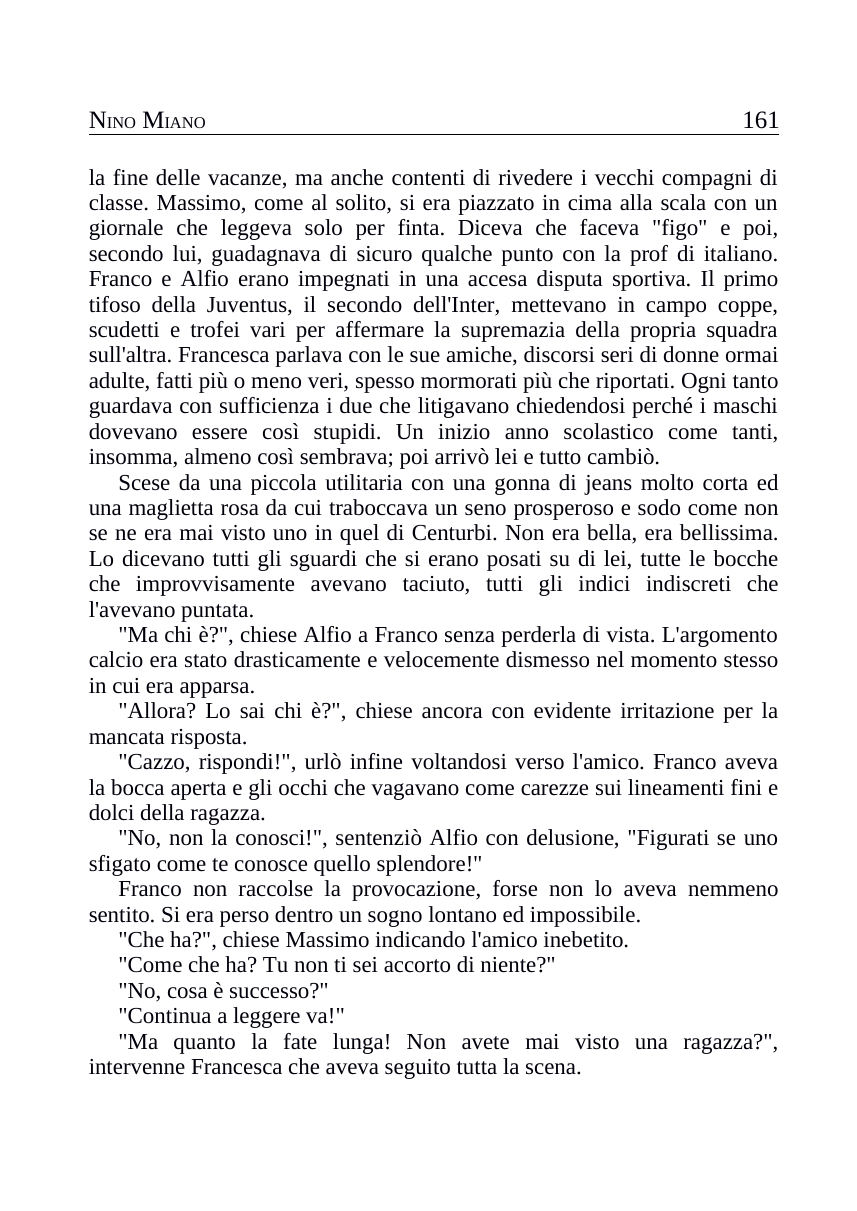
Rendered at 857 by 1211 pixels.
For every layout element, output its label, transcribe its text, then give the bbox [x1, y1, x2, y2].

text "Ma quanto la fate lunga! Non avete mai visto una ragazza?", intervenne Francesca che aveva seguito tutta la scena. [88, 1029, 779, 1079]
text "No, cosa è successo?" [88, 978, 779, 1003]
text "Che ha?", chiese Massimo indicando l'amico inebetito. [88, 927, 779, 952]
text "Ma chi è?", chiese Alfio a Franco senza perderla di vista. L'argomento calcio era stato drasticamente e velocemente dismesso nel momento stesso in cui era apparsa. [88, 622, 779, 698]
text Scese da una piccola utilitaria con una gonna di jeans molto corta ed una maglietta rosa da cui traboccava un seno prosperoso e sodo come non se ne era mai visto uno in quel di Centurbi. Non era bella, era bellissima. Lo dicevano tutti gli sguardi che si erano posati su di lei, tutte le bocche che improvvisamente avevano taciuto, tutti gli indici indiscreti che l'avevano puntata. [88, 469, 779, 622]
text la fine delle vacanze, ma anche contenti di rivedere i vecchi compagni di classe. Massimo, come al solito, si era piazzato in cima alla scala con un giornale che leggeva solo per finta. Diceva che faceva "figo" e poi, secondo lui, guadagnava di sicuro qualche punto con la prof di italiano. Franco e Alfio erano impegnati in una accesa disputa sportiva. Il primo tifoso della Juventus, il secondo dell'Inter, mettevano in campo coppe, scudetti e trofei vari per affermare la supremazia della propria squadra sull'altra. Francesca parlava con le sue amiche, discorsi seri di donne ormai adulte, fatti più o meno veri, spesso mormorati più che riportati. Ogni tanto guardava con sufficienza i due che litigavano chiedendosi perché i maschi dovevano essere così stupidi. Un inizio anno scolastico come tanti, insomma, almeno così sembrava; poi arrivò lei e tutto cambiò. [88, 164, 779, 469]
text "Come che ha? Tu non ti sei accorto di niente?" [88, 952, 779, 978]
text "Continua a leggere va!" [88, 1003, 779, 1029]
text Franco non raccolse la provocazione, forse non lo aveva nemmeno sentito. Si era perso dentro un sogno lontano ed impossibile. [88, 876, 779, 927]
text "Allora? Lo sai chi è?", chiese ancora con evidente irritazione per la mancata risposta. [88, 698, 779, 749]
text "Cazzo, rispondi!", urlò infine voltandosi verso l'amico. Franco aveva la bocca aperta e gli occhi che vagavano come carezze sui lineamenti fini e dolci della ragazza. [88, 749, 779, 825]
text "No, non la conosci!", sentenziò Alfio con delusione, "Figurati se uno sfigato come te conosce quello splendore!" [88, 825, 779, 876]
